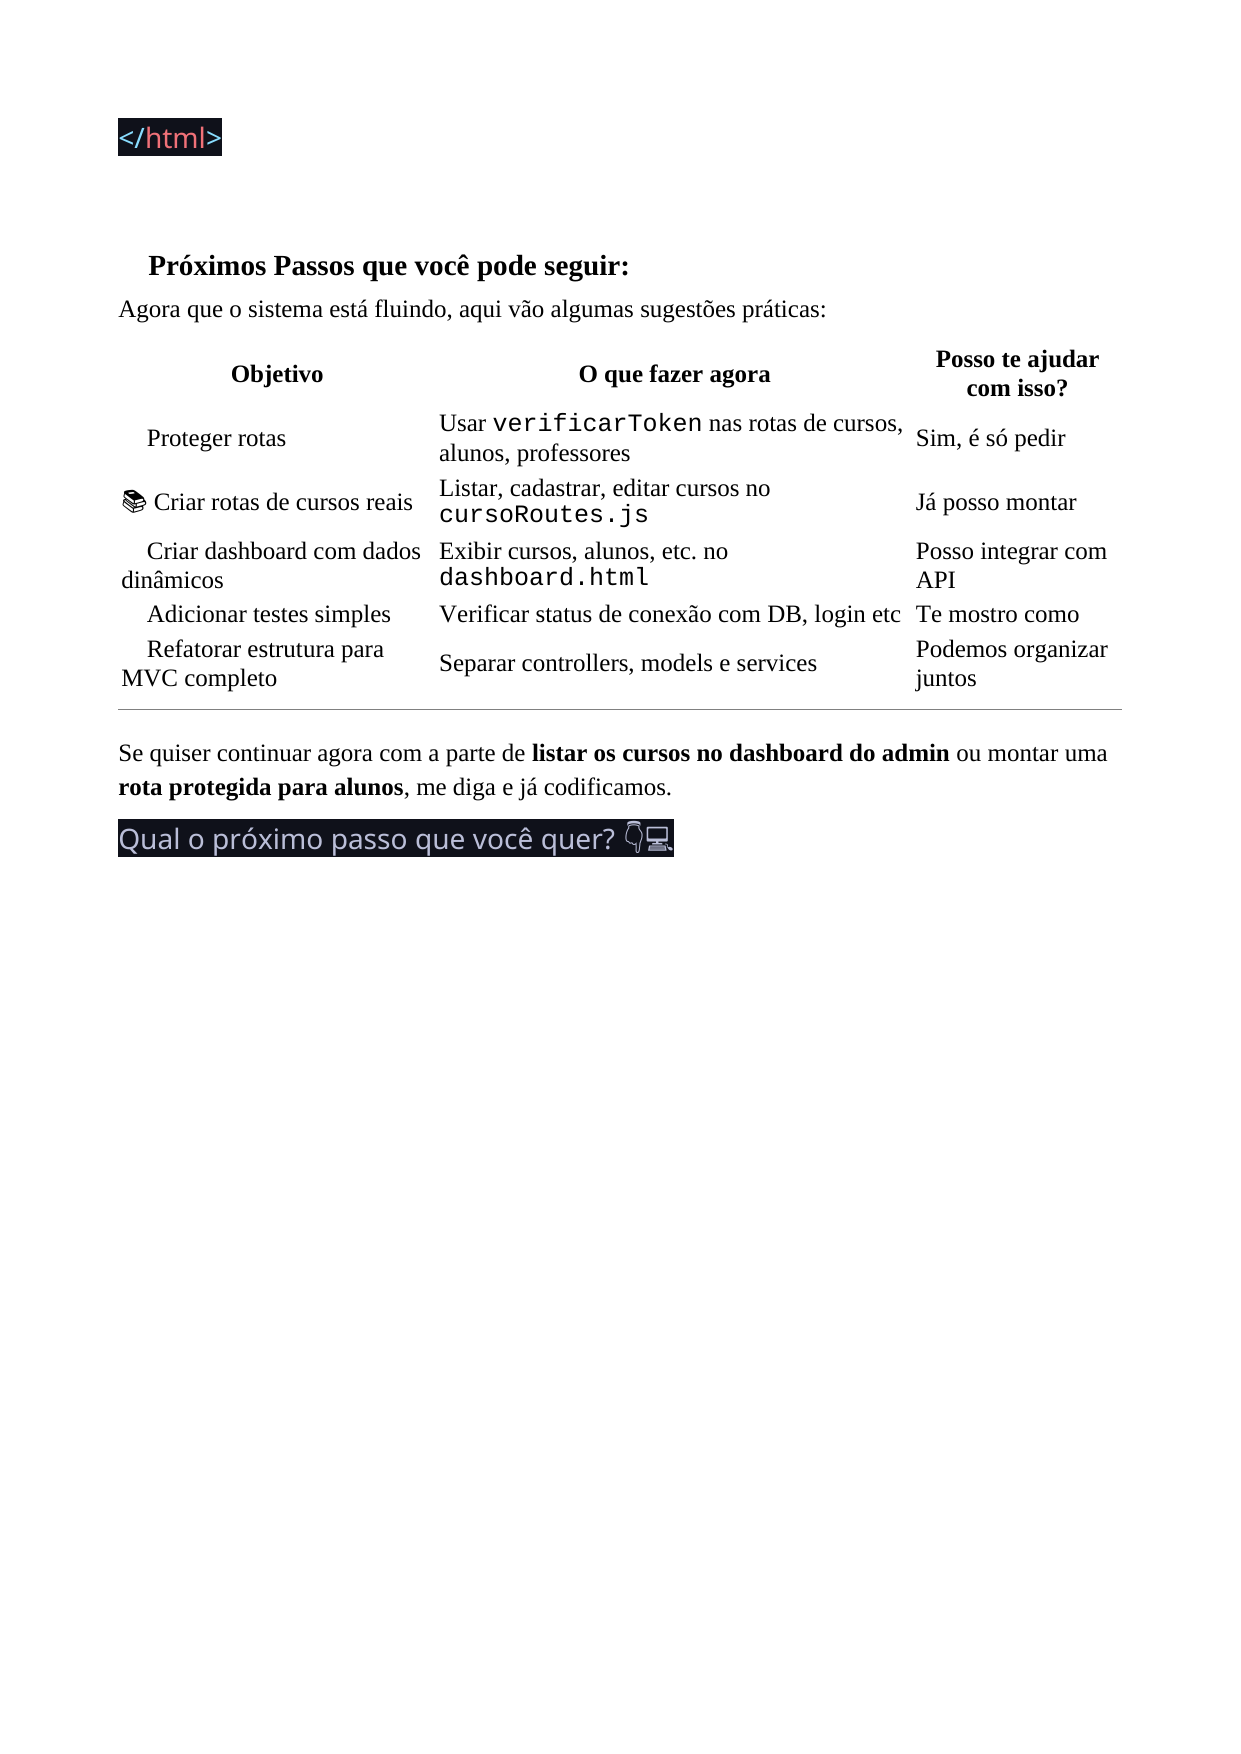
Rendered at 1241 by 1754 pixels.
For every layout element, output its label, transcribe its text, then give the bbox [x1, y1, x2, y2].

table_cell Posso integrar com API [913, 533, 1122, 596]
table_cell 📚 Criar rotas de cursos reais [118, 470, 436, 533]
text Se quiser continuar agora com a parte de listar os cursos no dashboard do admin ou montar uma rota protegida para alunos, me diga e já codificamos. [118, 738, 1122, 800]
table_cell 🧠 Criar dashboard com dados dinâmicos [118, 533, 436, 596]
table_header Posso te ajudar com isso? [913, 341, 1122, 405]
subtitle 🚀 Próximos Passos que você pode seguir: [118, 248, 1122, 281]
table_cell Listar, cadastrar, editar cursos no cursoRoutes.js [436, 470, 913, 533]
table_cell Verificar status de conexão com DB, login etc [436, 596, 913, 631]
table_cell Usar verificarToken nas rotas de cursos, alunos, professores [436, 405, 913, 470]
table_cell 🔐 Proteger rotas [118, 405, 436, 470]
table_cell 🧪 Adicionar testes simples [118, 596, 436, 631]
table_cell Já posso montar [913, 470, 1122, 533]
table_cell Te mostro como [913, 596, 1122, 631]
table_header Objetivo [118, 341, 436, 405]
text Qual o próximo passo que você quer? 👇💻 [118, 819, 1122, 857]
table_cell Exibir cursos, alunos, etc. no dashboard.html [436, 533, 913, 596]
table_cell Sim, é só pedir [913, 405, 1122, 470]
text </html> [118, 118, 1122, 156]
text Agora que o sistema está fluindo, aqui vão algumas sugestões práticas: [118, 294, 1122, 322]
table_header O que fazer agora [436, 341, 913, 405]
table_cell Podemos organizar juntos [913, 631, 1122, 694]
table_cell Separar controllers, models e services [436, 631, 913, 694]
table_cell 🧼 Refatorar estrutura para MVC completo [118, 631, 436, 694]
